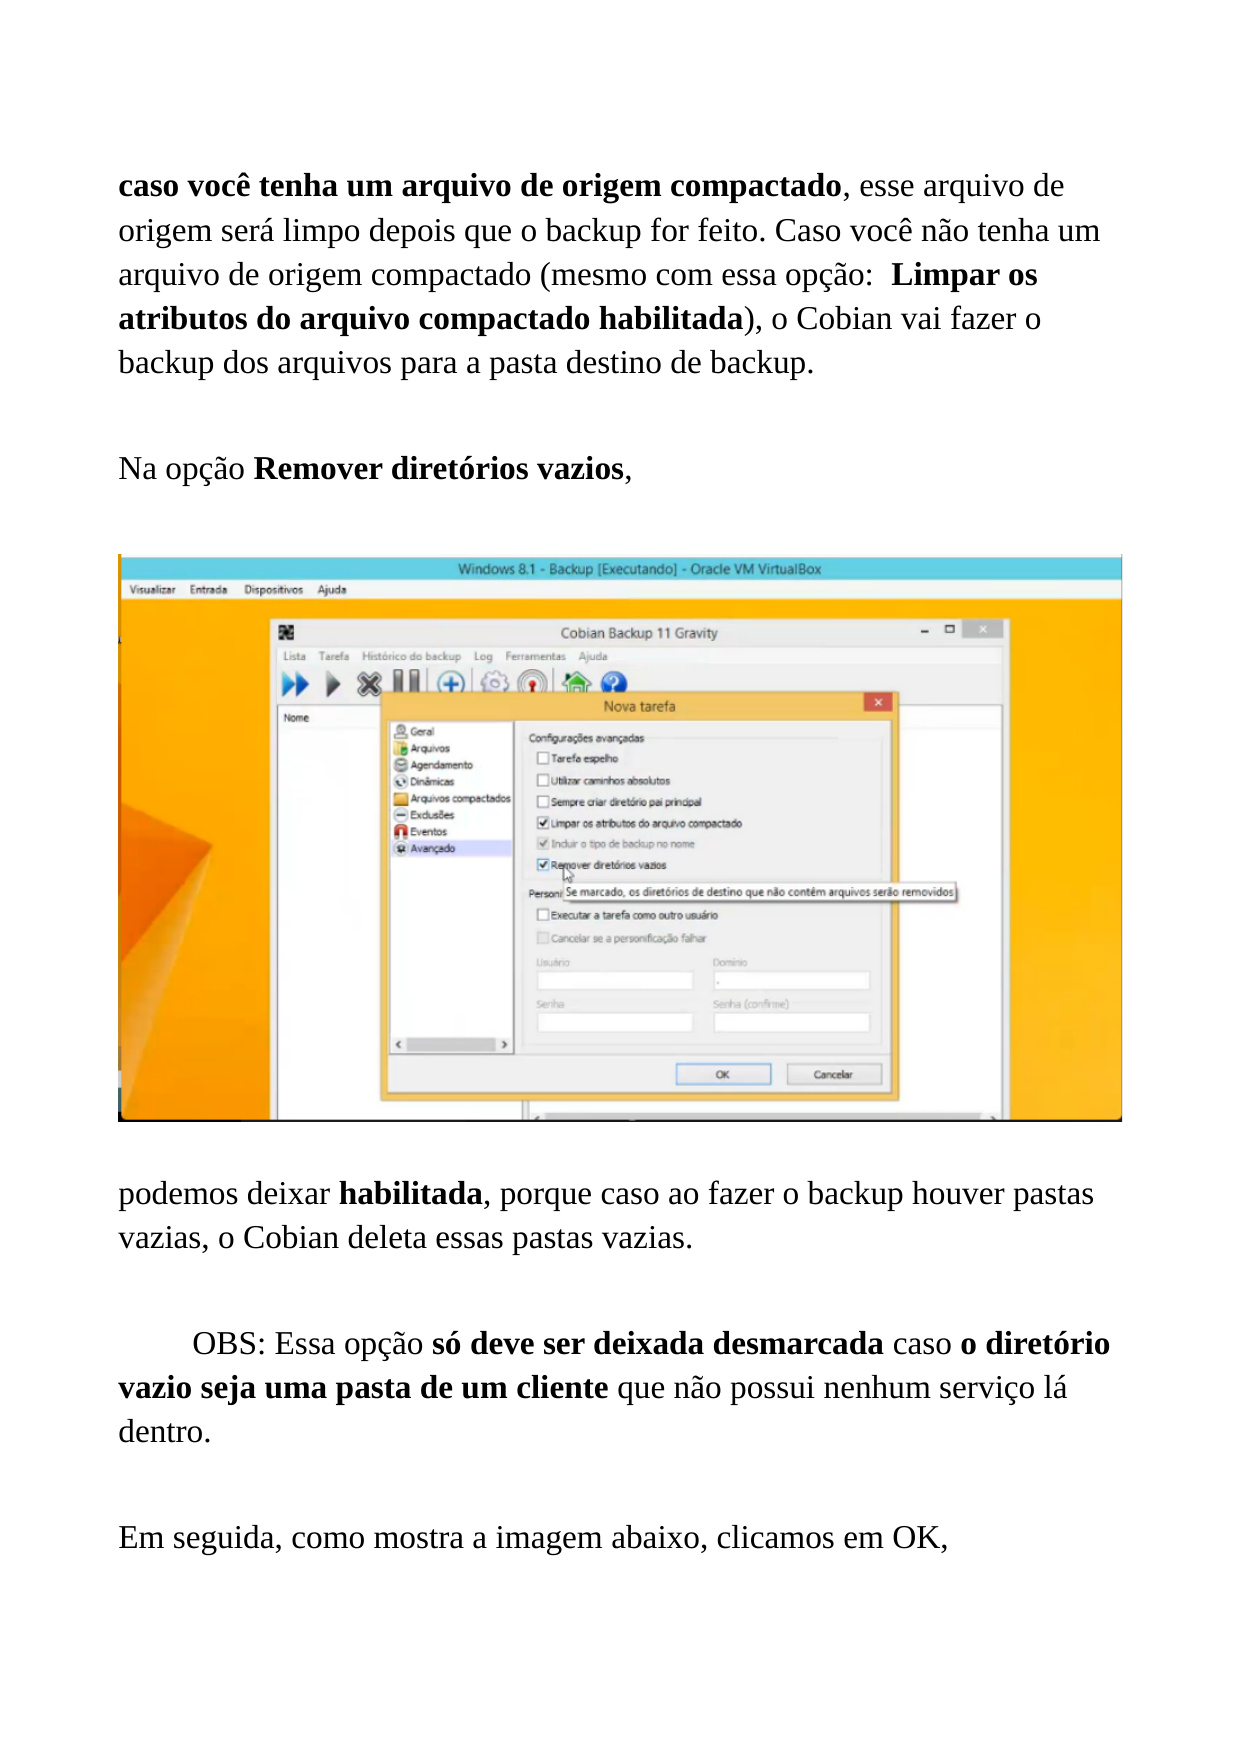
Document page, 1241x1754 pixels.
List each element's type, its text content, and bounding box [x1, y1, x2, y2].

picture [118, 554, 1123, 1122]
text OBS: Essa opção só deve ser deixada desmarcada caso o diretório vazio seja uma pasta de um cliente que não possui nenhum serviço lá dentro. [118, 1323, 1122, 1450]
text caso você tenha um arquivo de origem compactado, esse arquivo de origem será limpo depois que o backup for feito. Caso você não tenha um arquivo de origem compactado (mesmo com essa opção: Limpar os atributos do arquivo compactado habilitada), o Cobian vai fazer o backup dos arquivos para a pasta destino de backup. [118, 166, 1122, 380]
text Em seguida, como mostra a imagem abaixo, clicamos em OK, [118, 1518, 1122, 1556]
text Na opção Remover diretórios vazios, [118, 448, 1122, 487]
text podemos deixar habilitada, porque caso ao fazer o backup houver pastas vazias, o Cobian deleta essas pastas vazias. [118, 1173, 1122, 1256]
